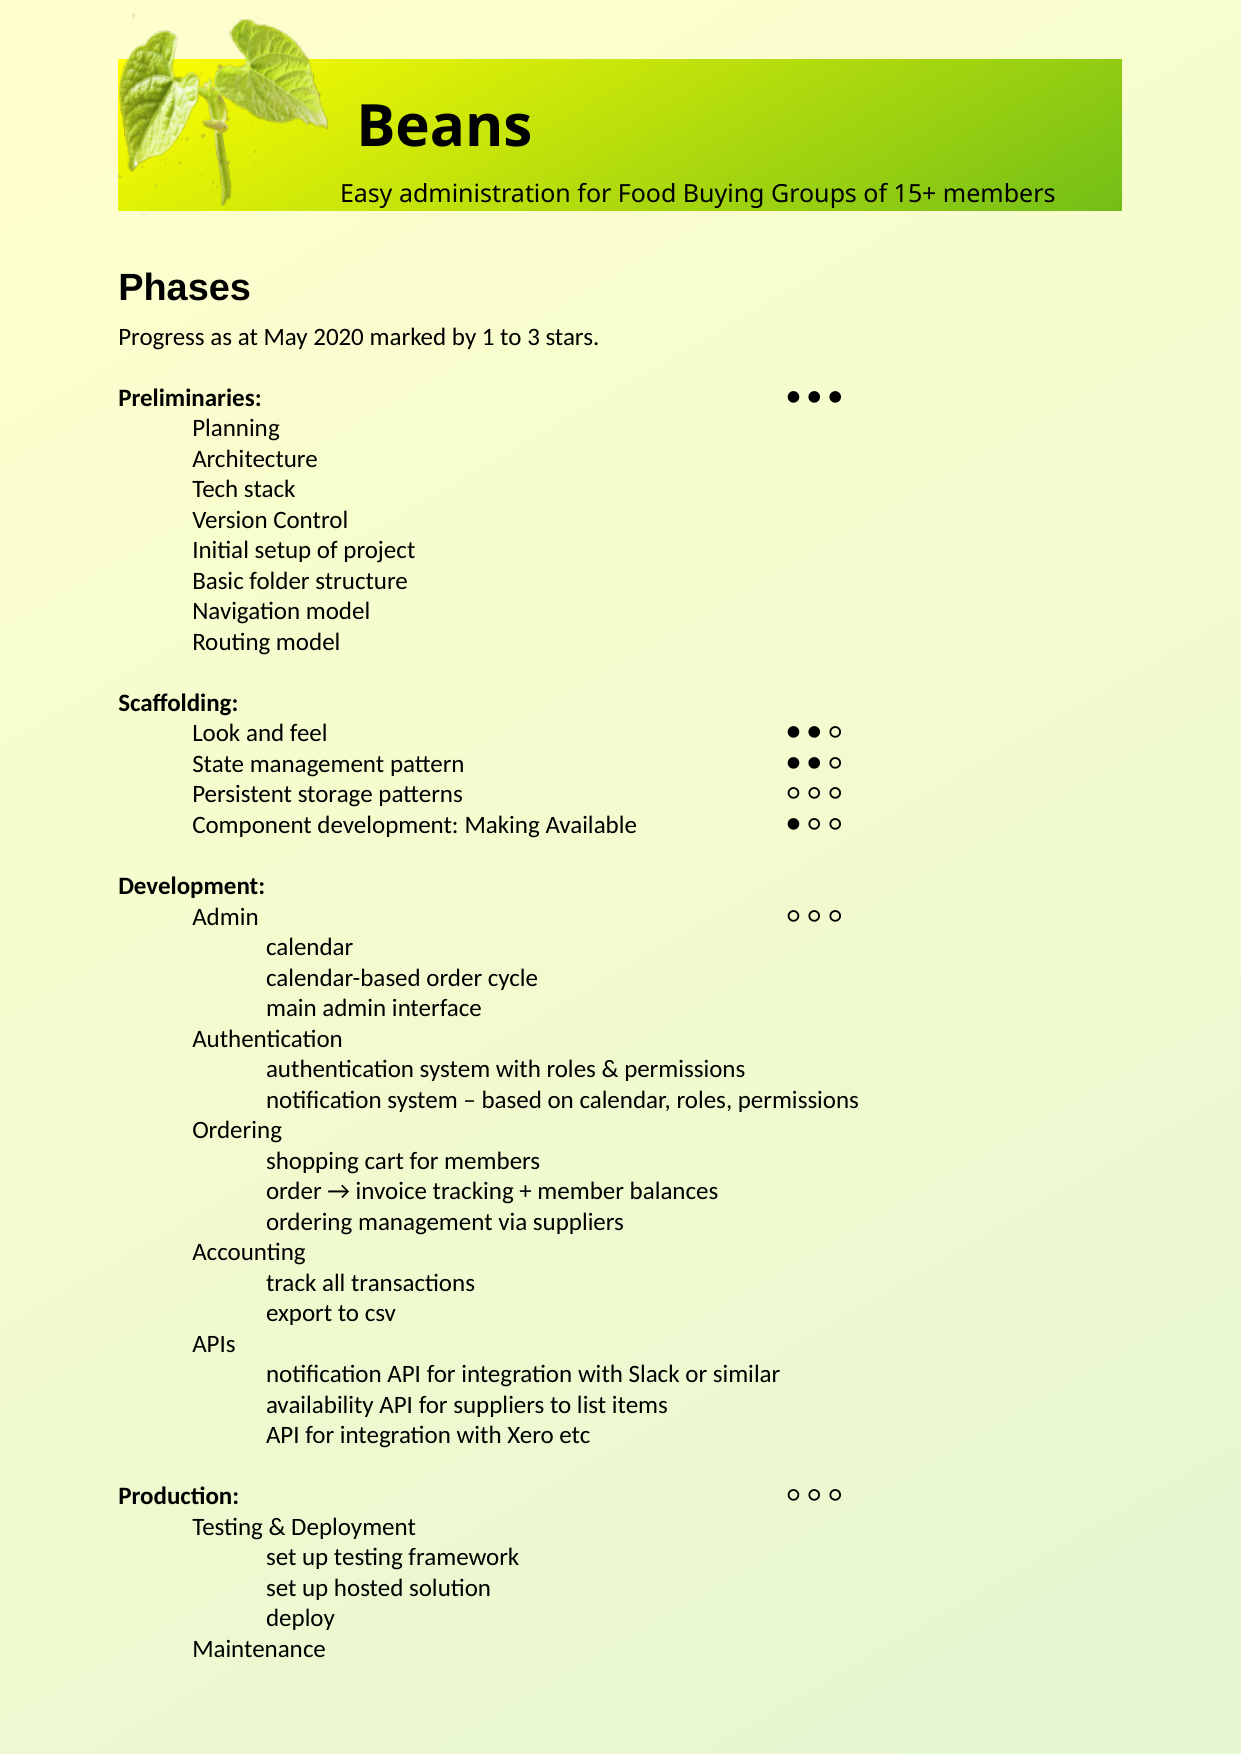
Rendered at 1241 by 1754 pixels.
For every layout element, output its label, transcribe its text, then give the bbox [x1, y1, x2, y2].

text Scaffolding: [118, 687, 1122, 717]
text Preliminaries: ⚫⚫⚫ [118, 382, 1122, 412]
text Progress as at May 2020 marked by 1 to 3 stars. [118, 321, 1122, 351]
text Basic folder structure [192, 565, 1122, 595]
text Planning [192, 412, 1122, 443]
text order → invoice tracking + member balances [266, 1175, 1122, 1206]
text Version Control [192, 504, 1122, 534]
text Component development: Making Available ⚫⚪⚪ [192, 809, 1122, 839]
text Architecture [192, 443, 1122, 473]
text calendar-based order cycle [266, 962, 1122, 992]
text main admin interface [266, 992, 1122, 1023]
text Initial setup of project [192, 534, 1122, 565]
text track all transactions [266, 1267, 1122, 1297]
subtitle Phases [118, 264, 1122, 308]
text Look and feel ⚫⚫⚪ [192, 717, 1122, 748]
text shopping cart for members [266, 1145, 1122, 1175]
text set up hosted solution [266, 1572, 1122, 1603]
text ordering management via suppliers [266, 1206, 1122, 1236]
text Routing model [192, 626, 1122, 656]
text Tech stack [192, 473, 1122, 504]
text export to csv [266, 1297, 1122, 1328]
text Production: ⚪⚪⚪ [118, 1481, 1122, 1511]
text notification system – based on calendar, roles, permissions [266, 1084, 1122, 1114]
text availability API for suppliers to list items [266, 1389, 1122, 1419]
text API for integration with Xero etc [266, 1419, 1122, 1450]
text APIs [192, 1328, 1122, 1358]
text Persistent storage patterns ⚪⚪⚪ [192, 778, 1122, 809]
text deploy [266, 1603, 1122, 1633]
text Authentication [192, 1023, 1122, 1053]
text Accounting [192, 1236, 1122, 1267]
text Maintenance [192, 1633, 1122, 1664]
text Ordering [192, 1114, 1122, 1145]
text set up testing framework [266, 1542, 1122, 1572]
text Testing & Deployment [192, 1511, 1122, 1542]
text calendar [266, 931, 1122, 962]
text Admin ⚪⚪⚪ [192, 901, 1122, 931]
text notification API for integration with Slack or similar [266, 1358, 1122, 1389]
text Development: [118, 870, 1122, 901]
text Navigation model [192, 595, 1122, 626]
text authentication system with roles & permissions [266, 1053, 1122, 1084]
text State management pattern ⚫⚫⚪ [192, 748, 1122, 778]
